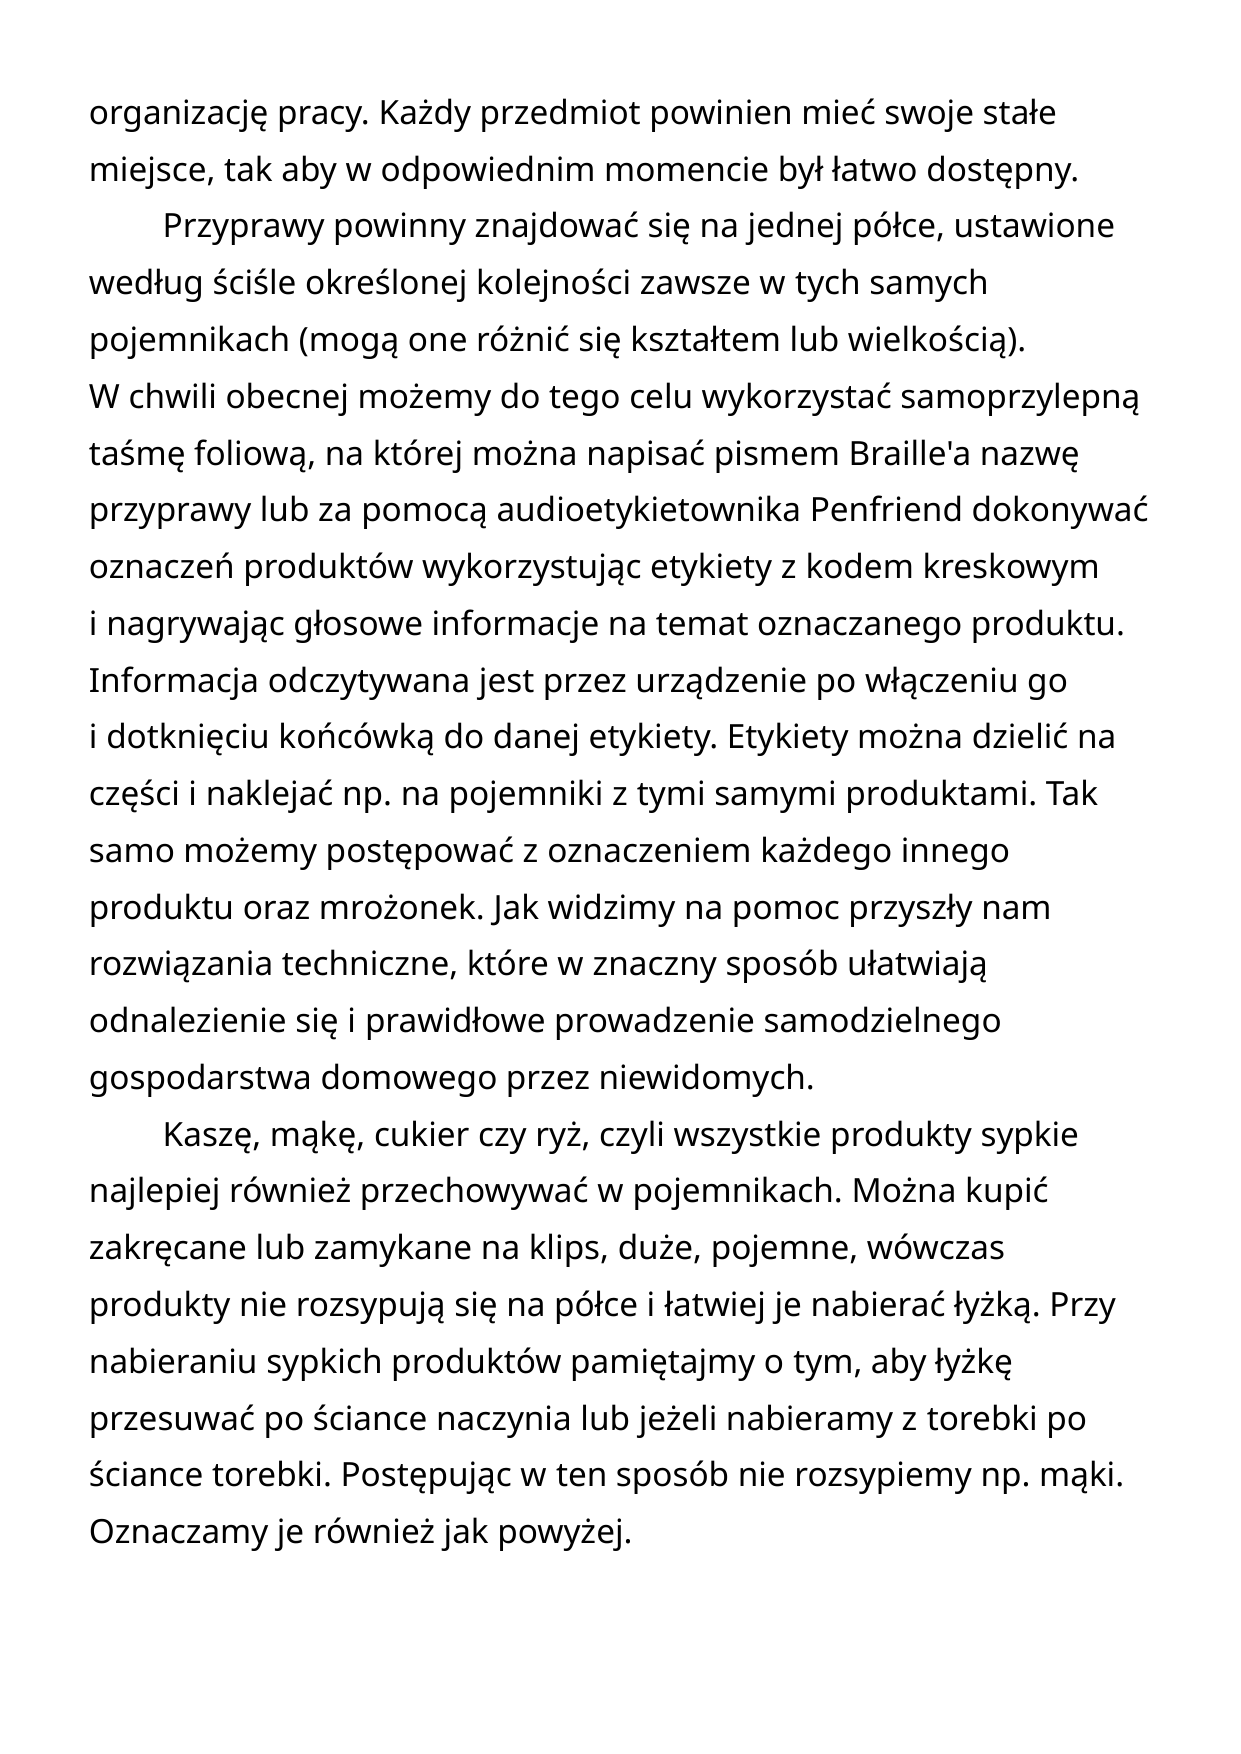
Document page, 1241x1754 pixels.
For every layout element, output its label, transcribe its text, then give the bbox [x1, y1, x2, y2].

text Przyprawy powinny znajdować się na jednej półce, ustawione według ściśle określonej kolejności zawsze w tych samych pojemnikach (mogą one różnić się kształtem lub wielkością). W chwili obecnej możemy do tego celu wykorzystać samoprzylepną taśmę foliową, na której można napisać pismem Braille'a nazwę przyprawy lub za pomocą audioetykietownika Penfriend dokonywać oznaczeń produktów wykorzystując etykiety z kodem kreskowym i nagrywając głosowe informacje na temat oznaczanego produktu. Informacja odczytywana jest przez urządzenie po włączeniu go i dotknięciu końcówką do danej etykiety. Etykiety można dzielić na części i naklejać np. na pojemniki z tymi samymi produktami. Tak samo możemy postępować z oznaczeniem każdego innego produktu oraz mrożonek. Jak widzimy na pomoc przyszły nam rozwiązania techniczne, które w znaczny sposób ułatwiają odnalezienie się i prawidłowe prowadzenie samodzielnego gospodarstwa domowego przez niewidomych. [89, 202, 1152, 1099]
text Kaszę, mąkę, cukier czy ryż, czyli wszystkie produkty sypkie najlepiej również przechowywać w pojemnikach. Można kupić zakręcane lub zamykane na klips, duże, pojemne, wówczas produkty nie rozsypują się na półce i łatwiej je nabierać łyżką. Przy nabieraniu sypkich produktów pamiętajmy o tym, aby łyżkę przesuwać po ściance naczynia lub jeżeli nabieramy z torebki po ściance torebki. Postępując w ten sposób nie rozsypiemy np. mąki. Oznaczamy je również jak powyżej. [89, 1111, 1152, 1553]
text organizację pracy. Każdy przedmiot powinien mieć swoje stałe miejsce, tak aby w odpowiednim momencie był łatwo dostępny. [89, 89, 1152, 191]
